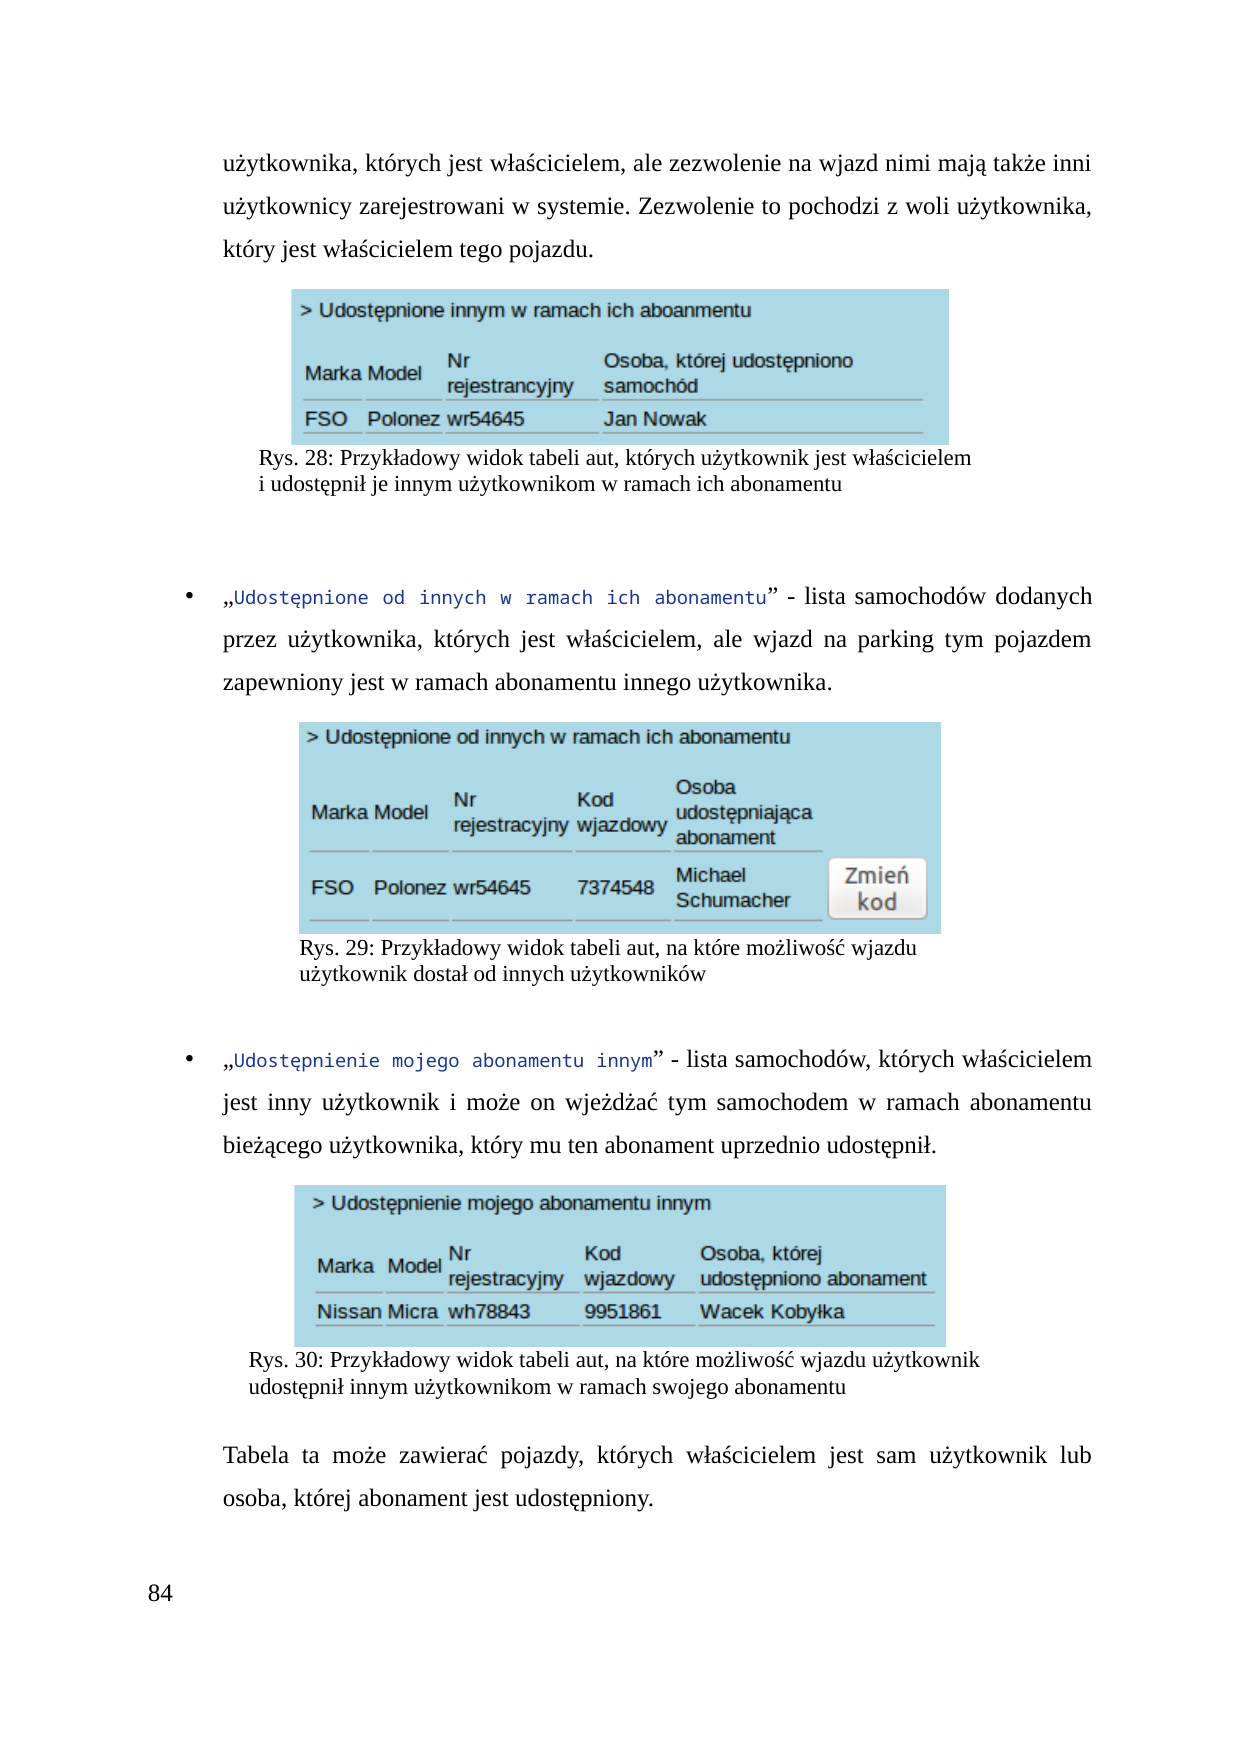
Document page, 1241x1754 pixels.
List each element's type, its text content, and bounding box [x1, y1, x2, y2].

list użytkownika, których jest właścicielem, ale zezwolenie na wjazd nimi mają także inni użytkownicy zarejestrowani w systemie. Zezwolenie to pochodzi z woli użytkownika, który jest właścicielem tego pojazdu. [185, 148, 1093, 263]
picture [299, 722, 942, 934]
text Rys. 29: Przykładowy widok tabeli aut, na które możliwość wjazdu użytkownik dostał od innych użytkowników [299, 934, 941, 986]
picture [294, 1185, 946, 1347]
list „Udostępnienie mojego abonamentu innym” - lista samochodów, których właścicielem jest inny użytkownik i może on wjeżdżać tym samochodem w ramach abonamentu bieżącego użytkownika, który mu ten abonament uprzednio udostępnił. [185, 1044, 1093, 1159]
list Rys. 30: Przykładowy widok tabeli aut, na które możliwość wjazdu użytkownik udostępnił innym użytkownikom w ramach swojego abonamentu [248, 1347, 992, 1399]
list Tabela ta może zawierać pojazdy, których właścicielem jest sam użytkownik lub osoba, której abonament jest udostępniony. [185, 1173, 1093, 1512]
picture [291, 289, 949, 445]
text Rys. 28: Przykładowy widok tabeli aut, których użytkownik jest właścicielem i udostępnił je innym użytkownikom w ramach ich abonamentu [258, 289, 982, 497]
list „Udostępnione od innych w ramach ich abonamentu” - lista samochodów dodanych przez użytkownika, których jest właścicielem, ale wjazd na parking tym pojazdem zapewniony jest w ramach abonamentu innego użytkownika. [185, 581, 1093, 696]
